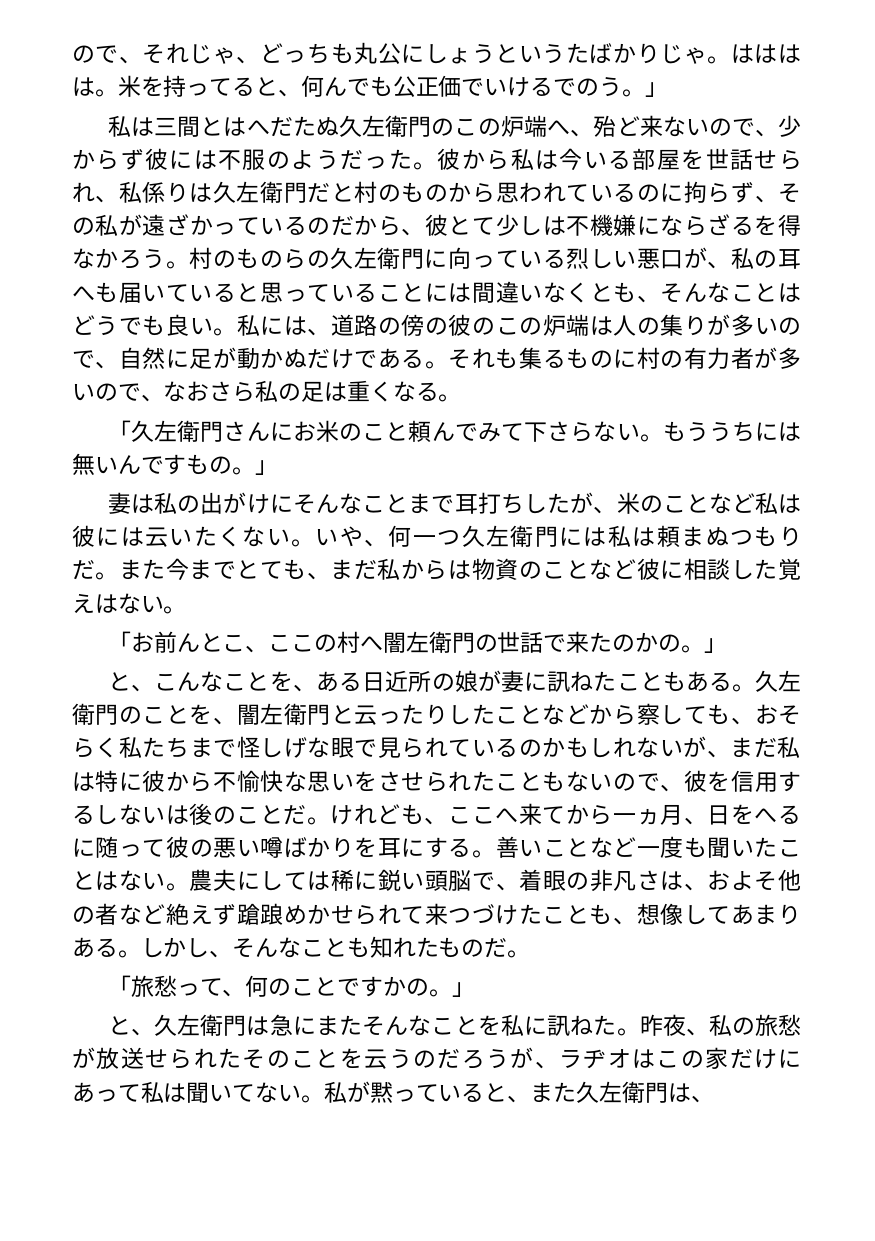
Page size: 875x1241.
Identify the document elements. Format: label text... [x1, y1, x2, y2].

text 「お前んとこ、ここの村へ闇左衛門の世話で来たのかの。」 [72, 625, 802, 658]
text 「久左衛門さんにお米のこと頼んでみて下さらない。もううちには無いんですもの。」 [72, 413, 802, 480]
text と、こんなことを、ある日近所の娘が妻に訊ねたこともある。久左衛門のことを、闇左衛門と云ったりしたことなどから察しても、おそらく私たちまで怪しげな眼で見られているのかもしれないが、まだ私は特に彼から不愉快な思いをさせられたこともないので、彼を信用するしないは後のことだ。けれども、ここへ来てから一ヵ月、日をへるに随って彼の悪い噂ばかりを耳にする。善いことなど一度も聞いたことはない。農夫にしては稀に鋭い頭脳で、着眼の非凡さは、およそ他の者など絶えず蹌踉めかせられて来つづけたことも、想像してあまりある。しかし、そんなことも知れたものだ。 [72, 664, 802, 963]
text と、久左衛門は急にまたそんなことを私に訊ねた。昨夜、私の旅愁が放送せられたそのことを云うのだろうが、ラヂオはこの家だけにあって私は聞いてない。私が黙っていると、また久左衛門は、 [72, 1008, 802, 1108]
text 私は三間とはへだたぬ久左衛門のこの炉端へ、殆ど来ないので、少からず彼には不服のようだった。彼から私は今いる部屋を世話せられ、私係りは久左衛門だと村のものから思われているのに拘らず、その私が遠ざかっているのだから、彼とて少しは不機嫌にならざるを得なかろう。村のものらの久左衛門に向っている烈しい悪口が、私の耳へも届いていると思っていることには間違いなくとも、そんなことはどうでも良い。私には、道路の傍の彼のこの炉端は人の集りが多いので、自然に足が動かぬだけである。それも集るものに村の有力者が多いので、なおさら私の足は重くなる。 [72, 108, 802, 407]
text 妻は私の出がけにそんなことまで耳打ちしたが、米のことなど私は彼には云いたくない。いや、何一つ久左衛門には私は頼まぬつもりだ。また今までとても、まだ私からは物資のことなど彼に相談した覚えはない。 [72, 486, 802, 619]
text 「旅愁って、何のことですかの。」 [72, 969, 802, 1002]
text ので、それじゃ、どっちも丸公にしょうというたばかりじゃ。はははは。米を持ってると、何んでも公正価でいけるでのう。」 [72, 36, 802, 102]
